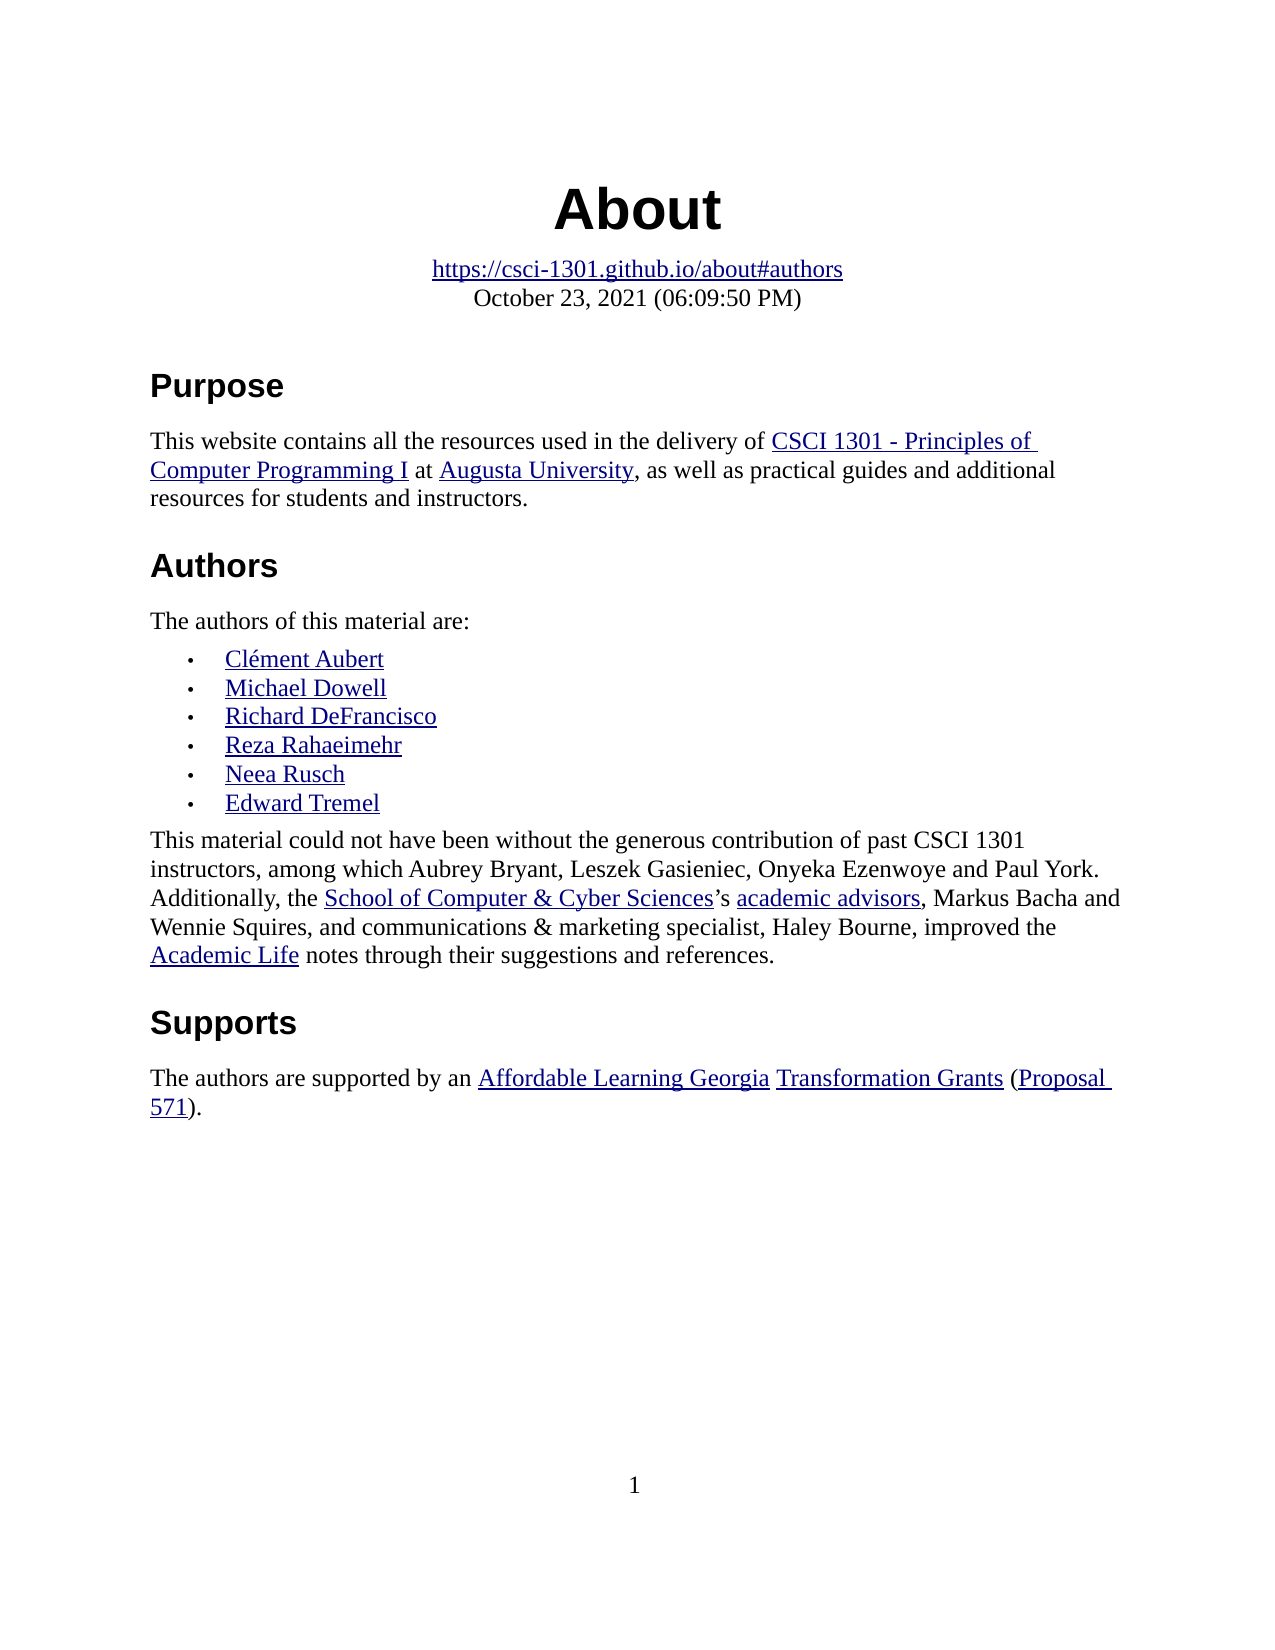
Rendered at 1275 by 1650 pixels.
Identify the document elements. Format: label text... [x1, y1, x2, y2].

subtitle Supports [150, 1003, 1125, 1042]
list Michael Dowell [187, 673, 1125, 701]
list Clément Aubert [187, 644, 1125, 673]
subtitle Authors [150, 546, 1125, 585]
list Richard DeFrancisco [187, 701, 1125, 730]
subtitle Purpose [150, 366, 1125, 404]
text October 23, 2021 (06:09:50 PM) [150, 283, 1125, 312]
title About [150, 175, 1125, 242]
list Edward Tremel [187, 788, 1125, 816]
list Neea Rusch [187, 759, 1125, 788]
text https://csci-1301.github.io/about#authors [150, 254, 1125, 283]
text This material could not have been without the generous contribution of past CSCI 1301 instructors, among which Aubrey Bryant, Leszek Gasieniec, Onyeka Ezenwoye and Paul York. Additionally, the School of Computer & Cyber Sciences’s academic advisors, Markus Bacha and Wennie Squires, and communications & marketing specialist, Haley Bourne, improved the Academic Life notes through their suggestions and references. [150, 825, 1125, 969]
text The authors are supported by an Affordable Learning Georgia Transformation Grants (Proposal 571). [150, 1063, 1125, 1121]
list Reza Rahaeimehr [187, 730, 1125, 759]
text This website contains all the resources used in the delivery of CSCI 1301 - Principles of Computer Programming I at Augusta University, as well as practical guides and additional resources for students and instructors. [150, 426, 1125, 512]
text The authors of this material are: [150, 606, 1125, 635]
